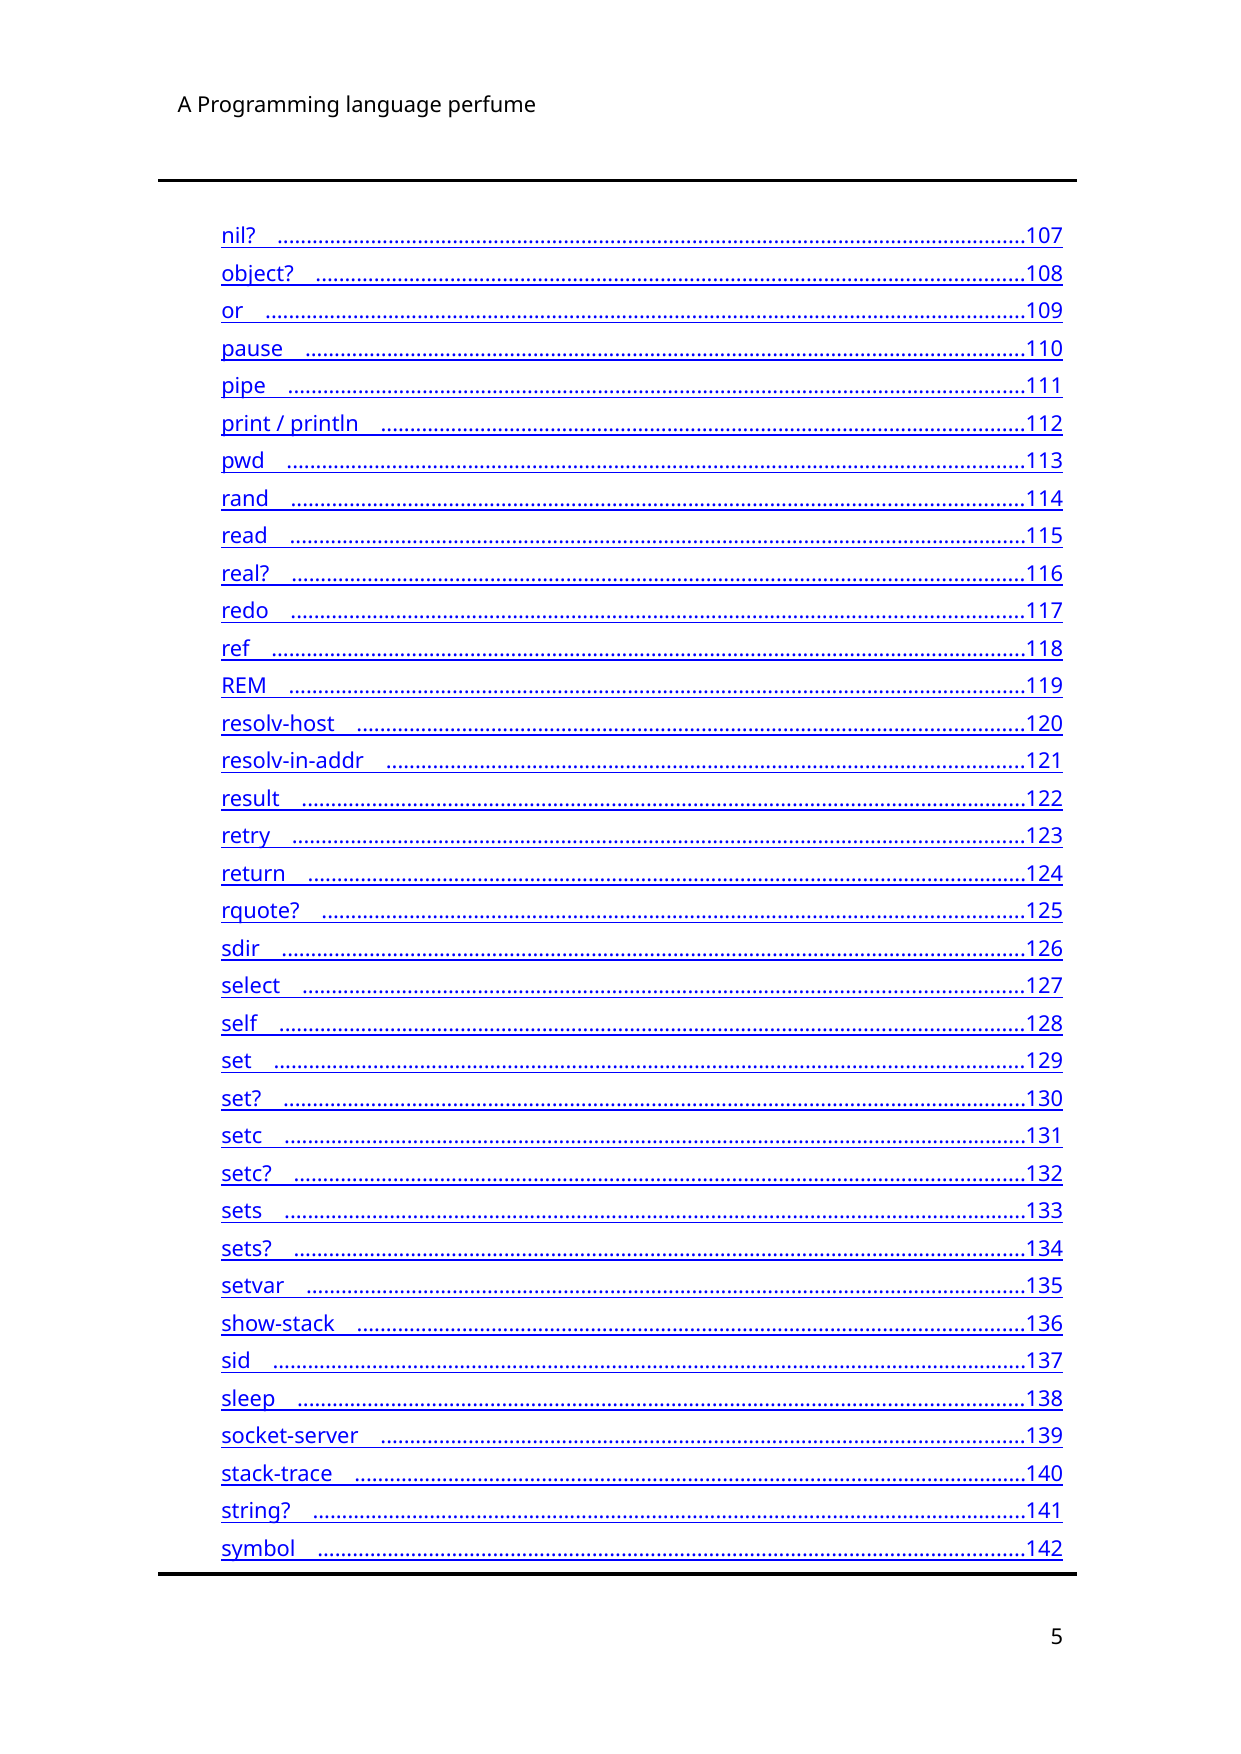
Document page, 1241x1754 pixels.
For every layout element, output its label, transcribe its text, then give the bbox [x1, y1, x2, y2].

text [221, 323, 1063, 329]
text resolv-in-addr 121 [221, 742, 1063, 772]
text return 124 [221, 854, 1063, 884]
text [221, 923, 1063, 929]
text sleep 138 [221, 1379, 1063, 1409]
text [221, 398, 1063, 404]
text set 129 [221, 1042, 1063, 1072]
text rand 114 [221, 479, 1063, 509]
text setc? 132 [221, 1154, 1063, 1184]
text select 127 [221, 967, 1063, 997]
text sid 137 [221, 1342, 1063, 1372]
text string? 141 [221, 1492, 1063, 1522]
text symbol 142 [221, 1529, 1063, 1559]
text [221, 998, 1063, 1004]
text [221, 511, 1063, 517]
text REM 119 [221, 667, 1063, 697]
text resolv-host 120 [221, 704, 1063, 734]
text pwd 113 [221, 442, 1063, 472]
text self 128 [221, 1004, 1063, 1034]
text setvar 135 [221, 1267, 1063, 1297]
text [221, 848, 1063, 854]
text pause 110 [221, 329, 1063, 359]
text [221, 286, 1063, 292]
text [221, 661, 1063, 667]
text nil? 107 [221, 217, 1063, 247]
text redo 117 [221, 592, 1063, 622]
text [221, 961, 1063, 967]
text [221, 1223, 1063, 1229]
text [221, 698, 1063, 704]
text show-stack 136 [221, 1304, 1063, 1334]
text [221, 1336, 1063, 1342]
text object? 108 [221, 254, 1063, 284]
text or 109 [221, 292, 1063, 322]
text sets 133 [221, 1192, 1063, 1222]
text [221, 1261, 1063, 1267]
text [221, 548, 1063, 554]
text [221, 1036, 1063, 1042]
text [221, 361, 1063, 367]
text socket-server 139 [221, 1417, 1063, 1447]
text [221, 1523, 1063, 1529]
text [221, 1148, 1063, 1154]
text print / println 112 [221, 404, 1063, 434]
text rquote? 125 [221, 892, 1063, 922]
text [221, 773, 1063, 779]
text setc 131 [221, 1117, 1063, 1147]
text set? 130 [221, 1079, 1063, 1109]
text [221, 436, 1063, 442]
text [221, 886, 1063, 892]
text pipe 111 [221, 367, 1063, 397]
text [221, 1561, 1063, 1567]
text sets? 134 [221, 1229, 1063, 1259]
text [221, 1373, 1063, 1379]
text retry 123 [221, 817, 1063, 847]
text ref 118 [221, 629, 1063, 659]
text [221, 1186, 1063, 1192]
text stack-trace 140 [221, 1454, 1063, 1484]
text [221, 1298, 1063, 1304]
text read 115 [221, 517, 1063, 547]
text [221, 586, 1063, 592]
text [221, 1411, 1063, 1417]
text [221, 1111, 1063, 1117]
text [221, 248, 1063, 254]
text [221, 736, 1063, 742]
text [221, 623, 1063, 629]
text real? 116 [221, 554, 1063, 584]
text sdir 126 [221, 929, 1063, 959]
text [221, 1448, 1063, 1454]
text [221, 811, 1063, 817]
text [221, 1486, 1063, 1492]
text [221, 1073, 1063, 1079]
text [221, 473, 1063, 479]
text result 122 [221, 779, 1063, 809]
